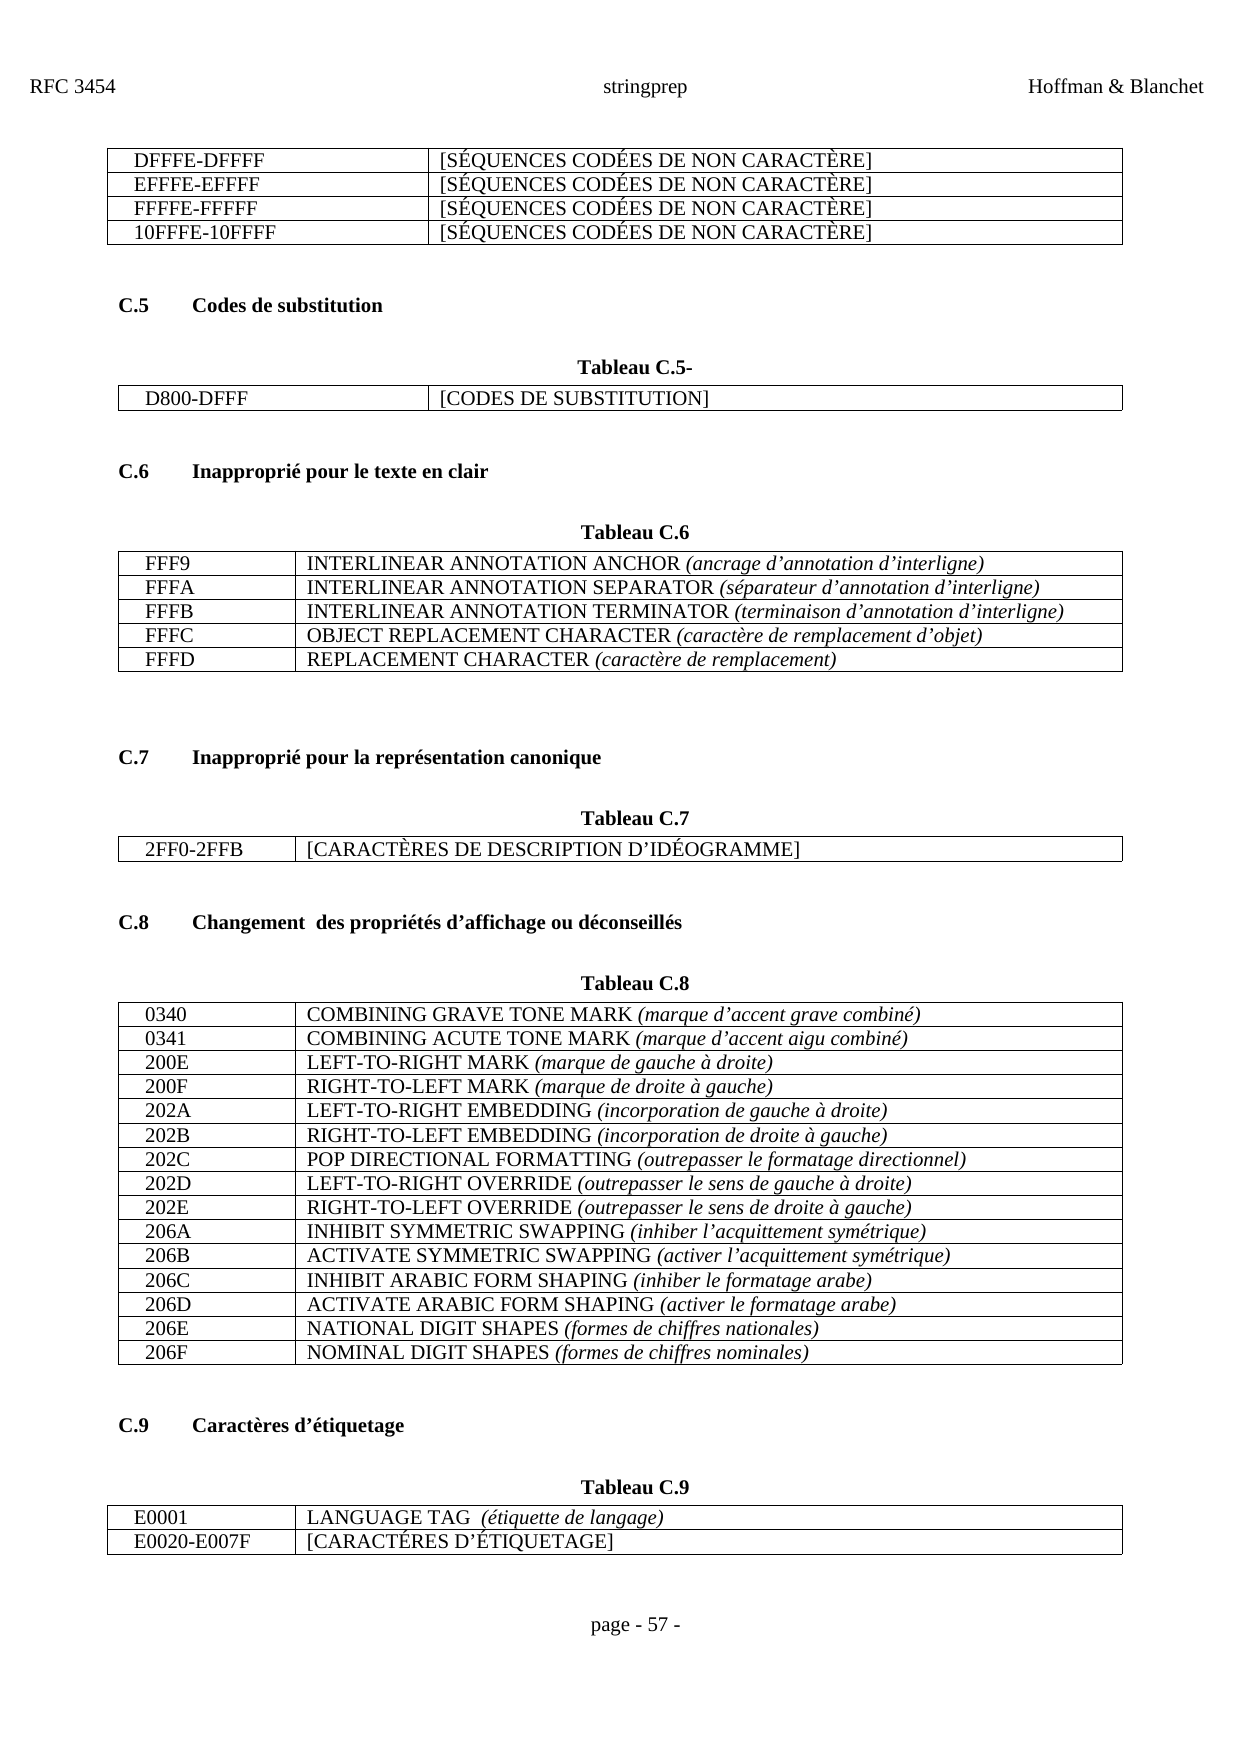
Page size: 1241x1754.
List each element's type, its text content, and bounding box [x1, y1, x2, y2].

table_cell LEFT-TO-RIGHT MARK (marque de gauche à droite) [296, 1051, 1122, 1074]
table_cell 206A [119, 1220, 295, 1243]
subtitle Tableau C.5- [118, 355, 1152, 379]
table_header LANGUAGE TAG (étiquette de langage) [296, 1506, 1122, 1529]
table_header 2FF0-2FFB [119, 837, 295, 861]
table_cell [SÉQUENCES CODÉES DE NON CARACTÈRE] [429, 149, 1122, 172]
subtitle C.6 Inapproprié pour le texte en clair [118, 459, 1152, 483]
table_cell POP DIRECTIONAL FORMATTING (outrepasser le formatage directionnel) [296, 1148, 1122, 1171]
table_cell [SÉQUENCES CODÉES DE NON CARACTÈRE] [429, 221, 1122, 244]
table_cell FFFB [119, 600, 295, 623]
table_cell 206F [119, 1341, 295, 1364]
table_cell INTERLINEAR ANNOTATION SEPARATOR (séparateur d’annotation d’interligne) [296, 576, 1122, 599]
table_header [CARACTÈRES DE DESCRIPTION D’IDÉOGRAMME] [296, 837, 1122, 861]
table_cell INHIBIT ARABIC FORM SHAPING (inhiber le formatage arabe) [296, 1269, 1122, 1292]
table_cell 202D [119, 1172, 295, 1195]
table_cell 206B [119, 1244, 295, 1267]
table_cell RIGHT-TO-LEFT MARK (marque de droite à gauche) [296, 1075, 1122, 1098]
table_header INTERLINEAR ANNOTATION ANCHOR (ancrage d’annotation d’interligne) [296, 552, 1122, 575]
table_header D800-DFFF [119, 386, 428, 409]
table_cell COMBINING ACUTE TONE MARK (marque d’accent aigu combiné) [296, 1027, 1122, 1050]
table_cell 206E [119, 1317, 295, 1340]
table_cell 202B [119, 1124, 295, 1147]
table_cell EFFFE-EFFFF [108, 173, 428, 196]
subtitle C.8 Changement des propriétés d’affichage ou déconseillés [118, 910, 1152, 934]
table_cell [SÉQUENCES CODÉES DE NON CARACTÈRE] [429, 173, 1122, 196]
subtitle Tableau C.8 [118, 971, 1152, 995]
table_cell NOMINAL DIGIT SHAPES (formes de chiffres nominales) [296, 1341, 1122, 1364]
table_header 0340 [119, 1003, 295, 1026]
subtitle C.5 Codes de substitution [118, 293, 1152, 317]
table_cell ACTIVATE SYMMETRIC SWAPPING (activer l’acquittement symétrique) [296, 1244, 1122, 1267]
table_cell 0341 [119, 1027, 295, 1050]
table_cell OBJECT REPLACEMENT CHARACTER (caractère de remplacement d’objet) [296, 624, 1122, 647]
subtitle C.7 Inapproprié pour la représentation canonique [118, 744, 1152, 769]
table_header E0001 [108, 1506, 295, 1529]
table_cell ACTIVATE ARABIC FORM SHAPING (activer le formatage arabe) [296, 1293, 1122, 1316]
table_cell 10FFFE-10FFFF [108, 221, 428, 244]
table_cell DFFFE-DFFFF [108, 149, 428, 172]
table_cell [CARACTÉRES D’ÉTIQUETAGE] [296, 1530, 1122, 1553]
table_cell [SÉQUENCES CODÉES DE NON CARACTÈRE] [429, 197, 1122, 220]
table_cell FFFA [119, 576, 295, 599]
table_cell RIGHT-TO-LEFT EMBEDDING (incorporation de droite à gauche) [296, 1124, 1122, 1147]
subtitle C.9 Caractères d’étiquetage [118, 1413, 1152, 1437]
table_cell LEFT-TO-RIGHT OVERRIDE (outrepasser le sens de gauche à droite) [296, 1172, 1122, 1195]
table_cell REPLACEMENT CHARACTER (caractère de remplacement) [296, 648, 1122, 671]
table_cell 202E [119, 1196, 295, 1219]
table_cell FFFC [119, 624, 295, 647]
table_cell INHIBIT SYMMETRIC SWAPPING (inhiber l’acquittement symétrique) [296, 1220, 1122, 1243]
table_cell 206D [119, 1293, 295, 1316]
table_cell LEFT-TO-RIGHT EMBEDDING (incorporation de gauche à droite) [296, 1099, 1122, 1122]
table_cell 206C [119, 1269, 295, 1292]
subtitle Tableau C.6 [118, 520, 1152, 544]
table_cell 200E [119, 1051, 295, 1074]
table_cell RIGHT-TO-LEFT OVERRIDE (outrepasser le sens de droite à gauche) [296, 1196, 1122, 1219]
table_header COMBINING GRAVE TONE MARK (marque d’accent grave combiné) [296, 1003, 1122, 1026]
subtitle Tableau C.9 [118, 1475, 1152, 1499]
table_cell 200F [119, 1075, 295, 1098]
table_cell E0020-E007F [108, 1530, 295, 1553]
table_cell 202A [119, 1099, 295, 1122]
table_cell NATIONAL DIGIT SHAPES (formes de chiffres nationales) [296, 1317, 1122, 1340]
table_cell FFFFE-FFFFF [108, 197, 428, 220]
table_header FFF9 [119, 552, 295, 575]
table_cell FFFD [119, 648, 295, 671]
table_cell 202C [119, 1148, 295, 1171]
table_header [CODES DE SUBSTITUTION] [429, 386, 1122, 409]
table_cell INTERLINEAR ANNOTATION TERMINATOR (terminaison d’annotation d’interligne) [296, 600, 1122, 623]
subtitle Tableau C.7 [118, 806, 1152, 830]
